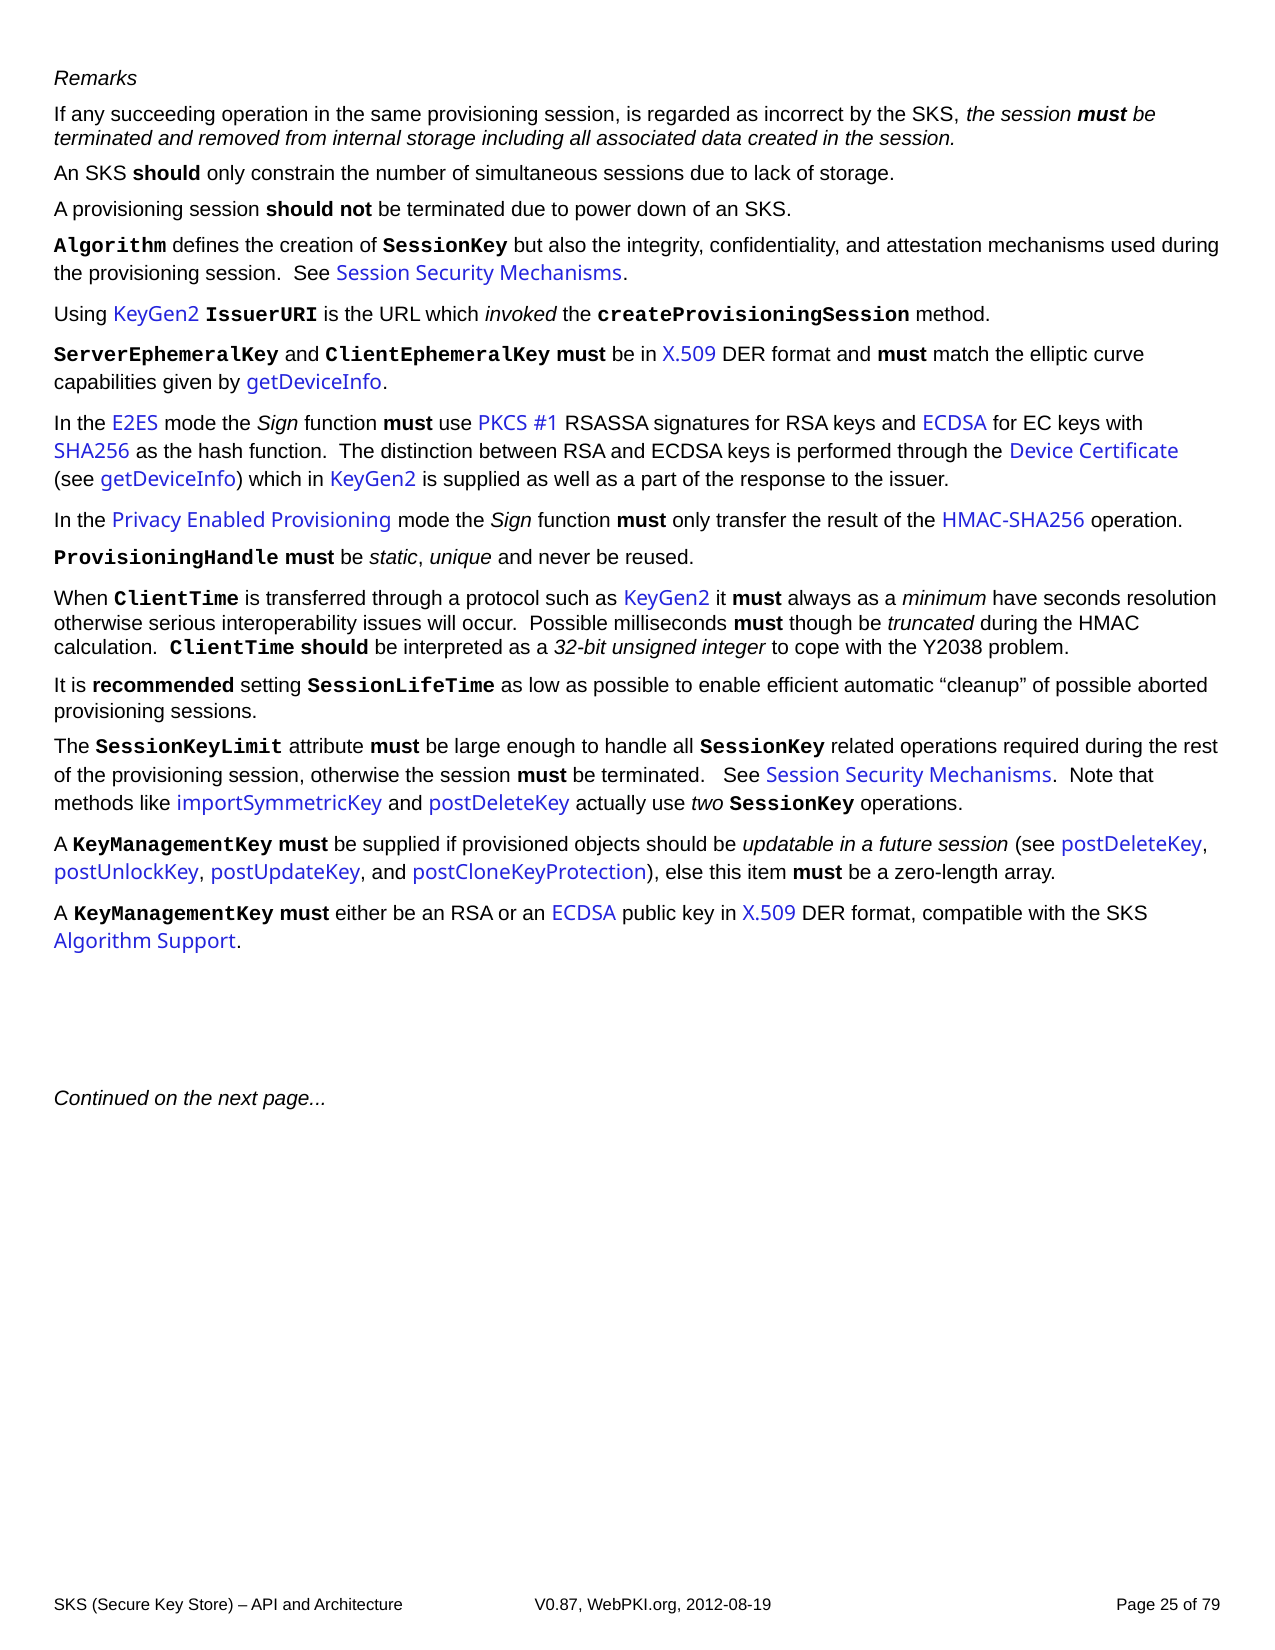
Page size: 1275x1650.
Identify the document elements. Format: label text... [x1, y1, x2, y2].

text In the Privacy Enabled Provisioning mode the Sign function must only transfer the result of the HMAC-SHA256 operation. [54, 505, 1221, 533]
text An SKS should only constrain the number of simultaneous sessions due to lack of storage. [54, 161, 1221, 185]
text The SessionKeyLimit attribute must be large enough to handle all SessionKey related operations required during the rest of the provisioning session, otherwise the session must be terminated. See Session Security Mechanisms. Note that methods like importSymmetricKey and postDeleteKey actually use two SessionKey operations. [54, 734, 1221, 817]
text In the E2ES mode the Sign function must use PKCS #1 RSASSA signatures for RSA keys and ECDSA for EC keys with SHA256 as the hash function. The distinction between RSA and ECDSA keys is performed through the Device Certificate (see getDeviceInfo) which in KeyGen2 is supplied as well as a part of the response to the issuer. [54, 408, 1221, 493]
text Remarks [54, 66, 1221, 90]
text When ClientTime is transferred through a protocol such as KeyGen2 it must always as a minimum have seconds resolution otherwise serious interoperability issues will occur. Possible milliseconds must though be truncated during the HMAC calculation. ClientTime should be interpreted as a 32-bit unsigned integer to cope with the Y2038 problem. [54, 583, 1221, 661]
text Continued on the next page... [54, 1086, 1221, 1110]
text A KeyManagementKey must either be an RSA or an ECDSA public key in X.509 DER format, compatible with the SKS Algorithm Support. [54, 898, 1221, 954]
text A KeyManagementKey must be supplied if provisioned objects should be updatable in a future session (see postDeleteKey, postUnlockKey, postUpdateKey, and postCloneKeyProtection), else this item must be a zero-length array. [54, 829, 1221, 886]
text A provisioning session should not be terminated due to power down of an SKS. [54, 197, 1221, 221]
text ServerEphemeralKey and ClientEphemeralKey must be in X.509 DER format and must match the elliptic curve capabilities given by getDeviceInfo. [54, 339, 1221, 396]
text Using KeyGen2 IssuerURI is the URL which invoked the createProvisioningSession method. [54, 299, 1221, 327]
text Algorithm defines the creation of SessionKey but also the integrity, confidentiality, and attestation mechanisms used during the provisioning session. See Session Security Mechanisms. [54, 233, 1221, 287]
text It is recommended setting SessionLifeTime as low as possible to enable efficient automatic “cleanup” of possible aborted provisioning sessions. [54, 673, 1221, 722]
text If any succeeding operation in the same provisioning session, is regarded as incorrect by the SKS, the session must be terminated and removed from internal storage including all associated data created in the session. [54, 101, 1221, 149]
text ProvisioningHandle must be static, unique and never be reused. [54, 545, 1221, 571]
